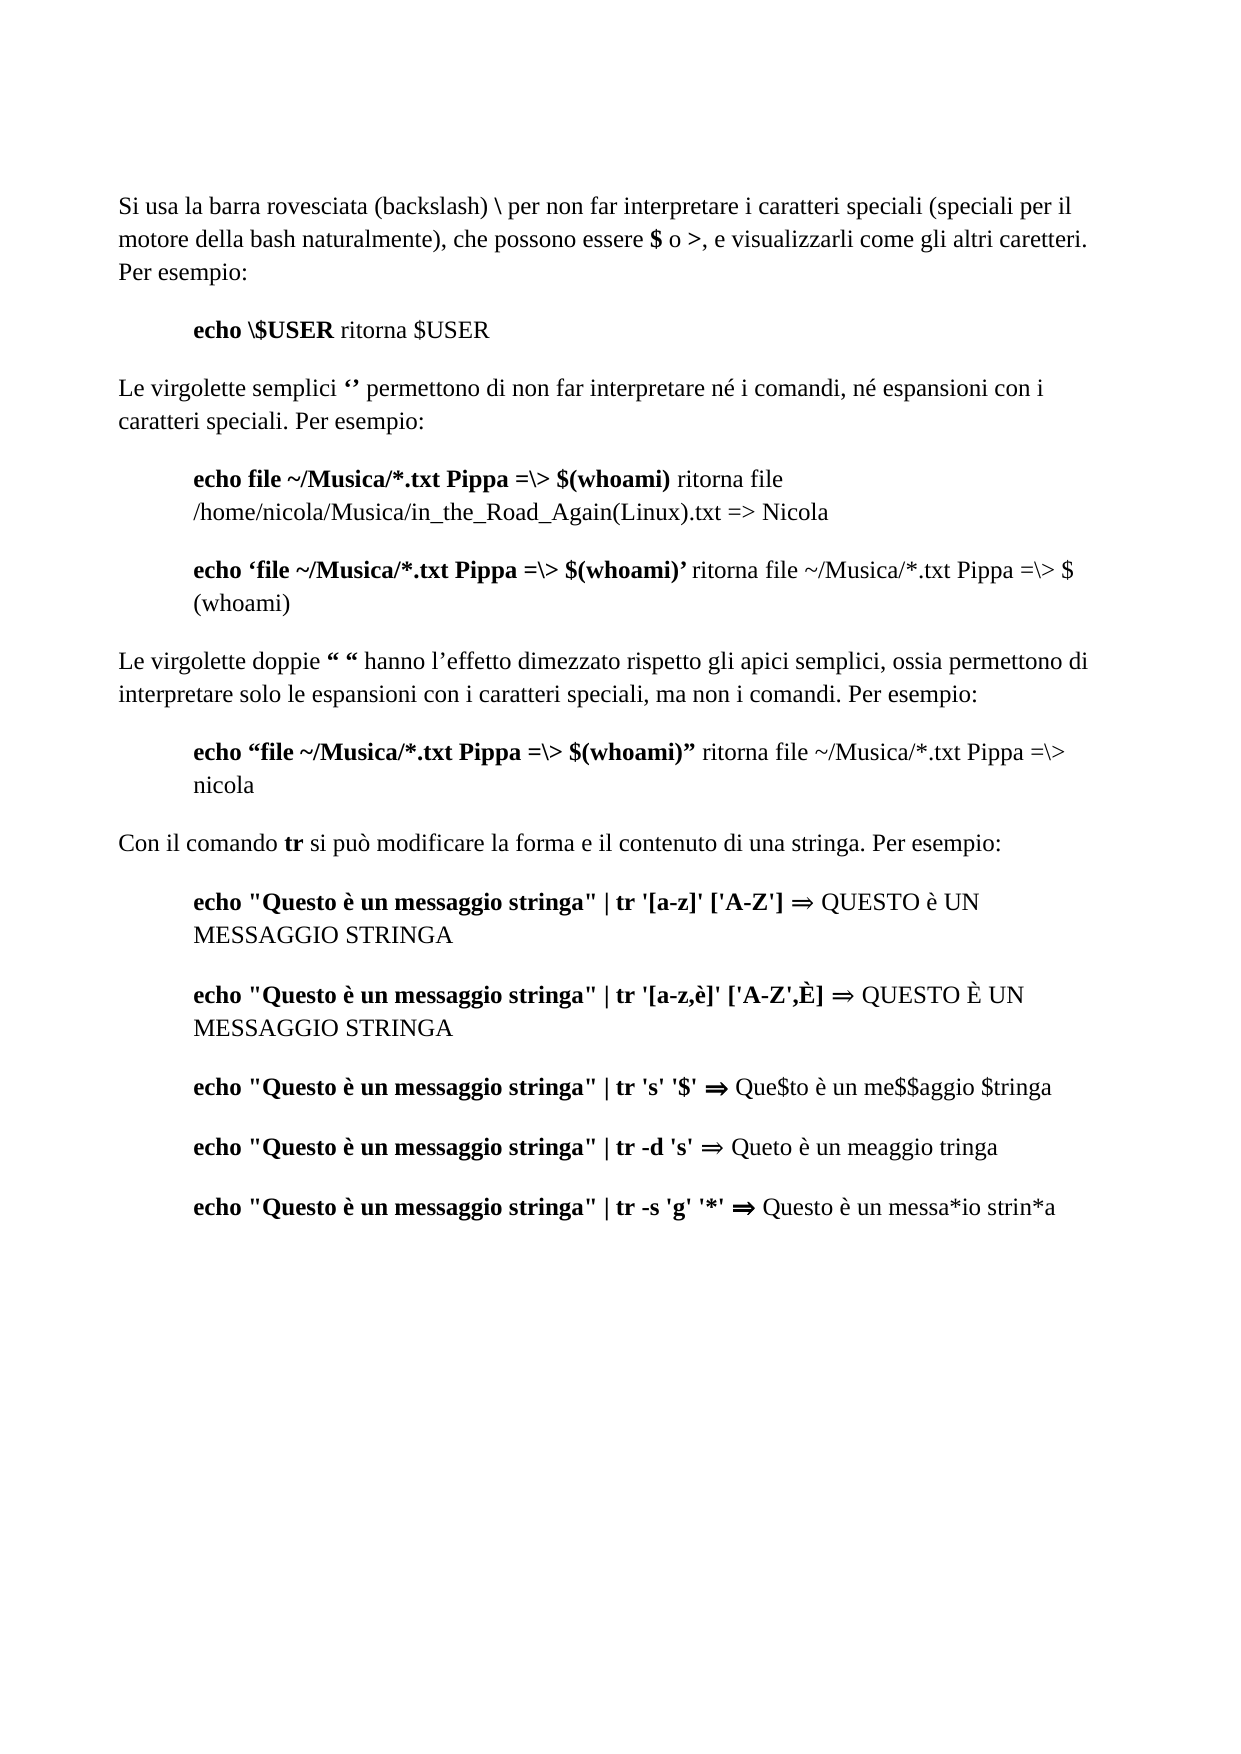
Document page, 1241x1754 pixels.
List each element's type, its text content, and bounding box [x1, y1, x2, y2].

text Le virgolette semplici ‘’ permettono di non far interpretare né i comandi, né espansioni con i caratteri speciali. Per esempio: [118, 373, 1122, 434]
text Le virgolette doppie “ “ hanno l’effetto dimezzato rispetto gli apici semplici, ossia permettono di interpretare solo le espansioni con i caratteri speciali, ma non i comandi. Per esempio: [118, 646, 1122, 708]
text echo file ~/Musica/*.txt Pippa =\> $(whoami) ritorna file /home/nicola/Musica/in_the_Road_Again(Linux).txt => Nicola [193, 464, 1122, 526]
text echo "Questo è un messaggio stringa" | tr '[a-z,è]' ['A-Z',È] ⇒ QUESTO È UN MESSAGGIO STRINGA [193, 978, 1122, 1042]
text echo "Questo è un messaggio stringa" | tr 's' '$' ⇒ Que$to è un me$$aggio $tringa [193, 1071, 1122, 1101]
text echo "Questo è un messaggio stringa" | tr -s 'g' '*' ⇒ Questo è un messa*io strin*a [193, 1190, 1122, 1221]
text echo ‘file ~/Musica/*.txt Pippa =\> $(whoami)’ ritorna file ~/Musica/*.txt Pippa =\> $(whoami) [193, 555, 1122, 617]
text Con il comando tr si può modificare la forma e il contenuto di una stringa. Per esempio: [118, 828, 1122, 857]
text echo "Questo è un messaggio stringa" | tr -d 's' ⇒ Queto è un meaggio tringa [193, 1131, 1122, 1161]
text echo "Questo è un messaggio stringa" | tr '[a-z]' ['A-Z'] ⇒ QUESTO è UN MESSAGGIO STRINGA [193, 886, 1122, 949]
text echo “file ~/Musica/*.txt Pippa =\> $(whoami)” ritorna file ~/Musica/*.txt Pippa =\> nicola [193, 737, 1122, 799]
text echo \$USER ritorna $USER [193, 315, 1122, 343]
text Si usa la barra rovesciata (backslash) \ per non far interpretare i caratteri speciali (speciali per il motore della bash naturalmente), che possono essere $ o >, e visualizzarli come gli altri caretteri. Per esempio: [118, 191, 1122, 286]
